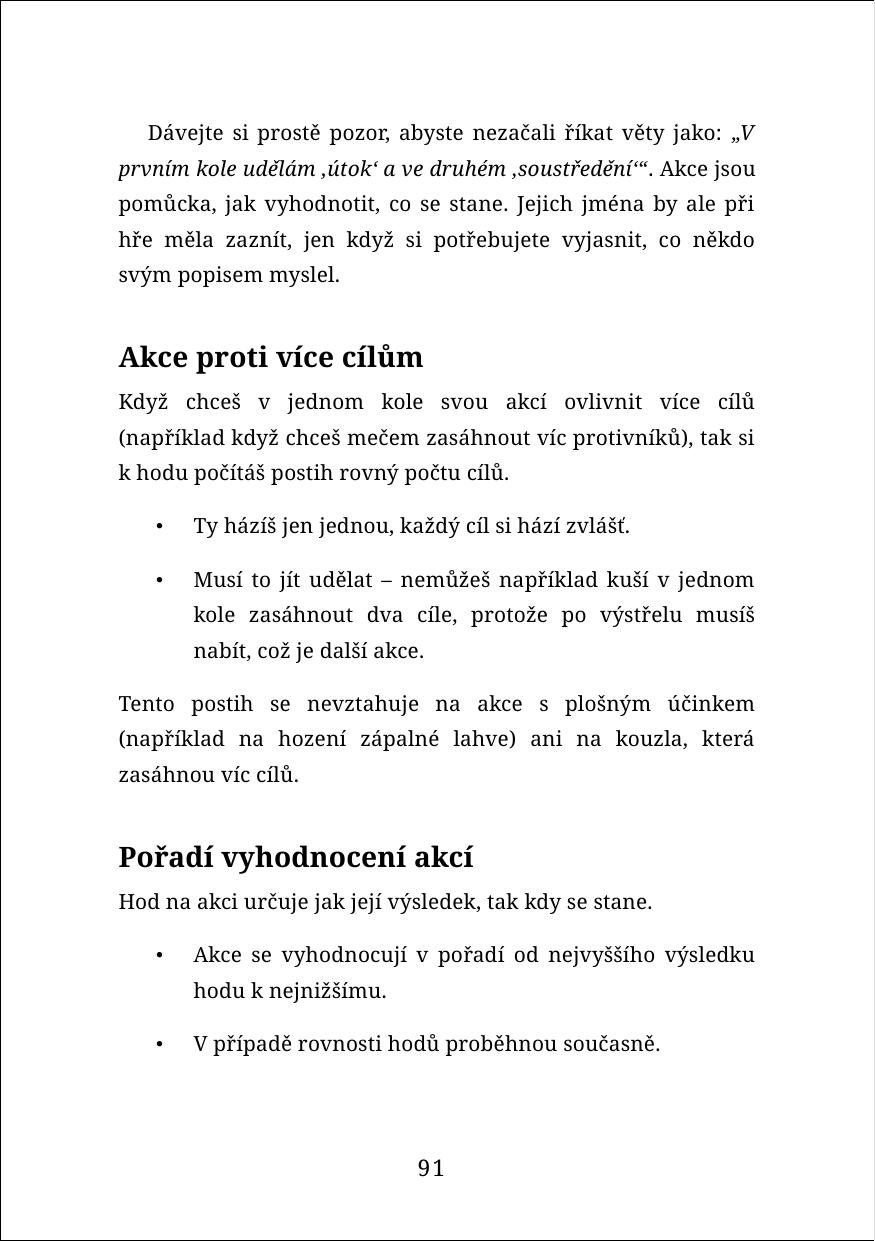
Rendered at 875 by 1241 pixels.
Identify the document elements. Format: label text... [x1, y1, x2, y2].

list Musí to jít udělat – nemůžeš například kuší v jednom kole zasáhnout dva cíle, protože po výstřelu musíš nabít, což je další akce. [156, 565, 756, 664]
text Když chceš v jednom kole svou akcí ovlivnit více cílů (například když chceš mečem zasáhnout víc protivníků), tak si k hodu počítáš postih rovný počtu cílů. [118, 387, 756, 487]
text Hod na akci určuje jak její výsledek, tak kdy se stane. [118, 887, 756, 916]
list Akce se vyhodnocují v pořadí od nejvyššího výsledku hodu k nejnižšímu. [156, 940, 756, 1004]
text Tento postih se nevztahuje na akce s plošným účinkem (například na hození zápalné lahve) ani na kouzla, která zasáhnou víc cílů. [118, 689, 756, 788]
list V případě rovnosti hodů proběhnou současně. [156, 1029, 756, 1057]
subtitle Akce proti více cílům [118, 337, 756, 376]
text Dávejte si prostě pozor, abyste nezačali říkat věty jako: „V prvním kole udělám ‚útok‘ a ve druhém ‚soustředění‘“. Akce jsou pomůcka, jak vyhodnotit, co se stane. Jejich jména by ale při hře měla zaznít, jen když si potřebujete vyjasnit, co někdo svým popisem myslel. [118, 118, 756, 289]
list Ty házíš jen jednou, každý cíl si hází zvlášť. [156, 512, 756, 540]
subtitle Pořadí vyhodnocení akcí [118, 837, 756, 875]
